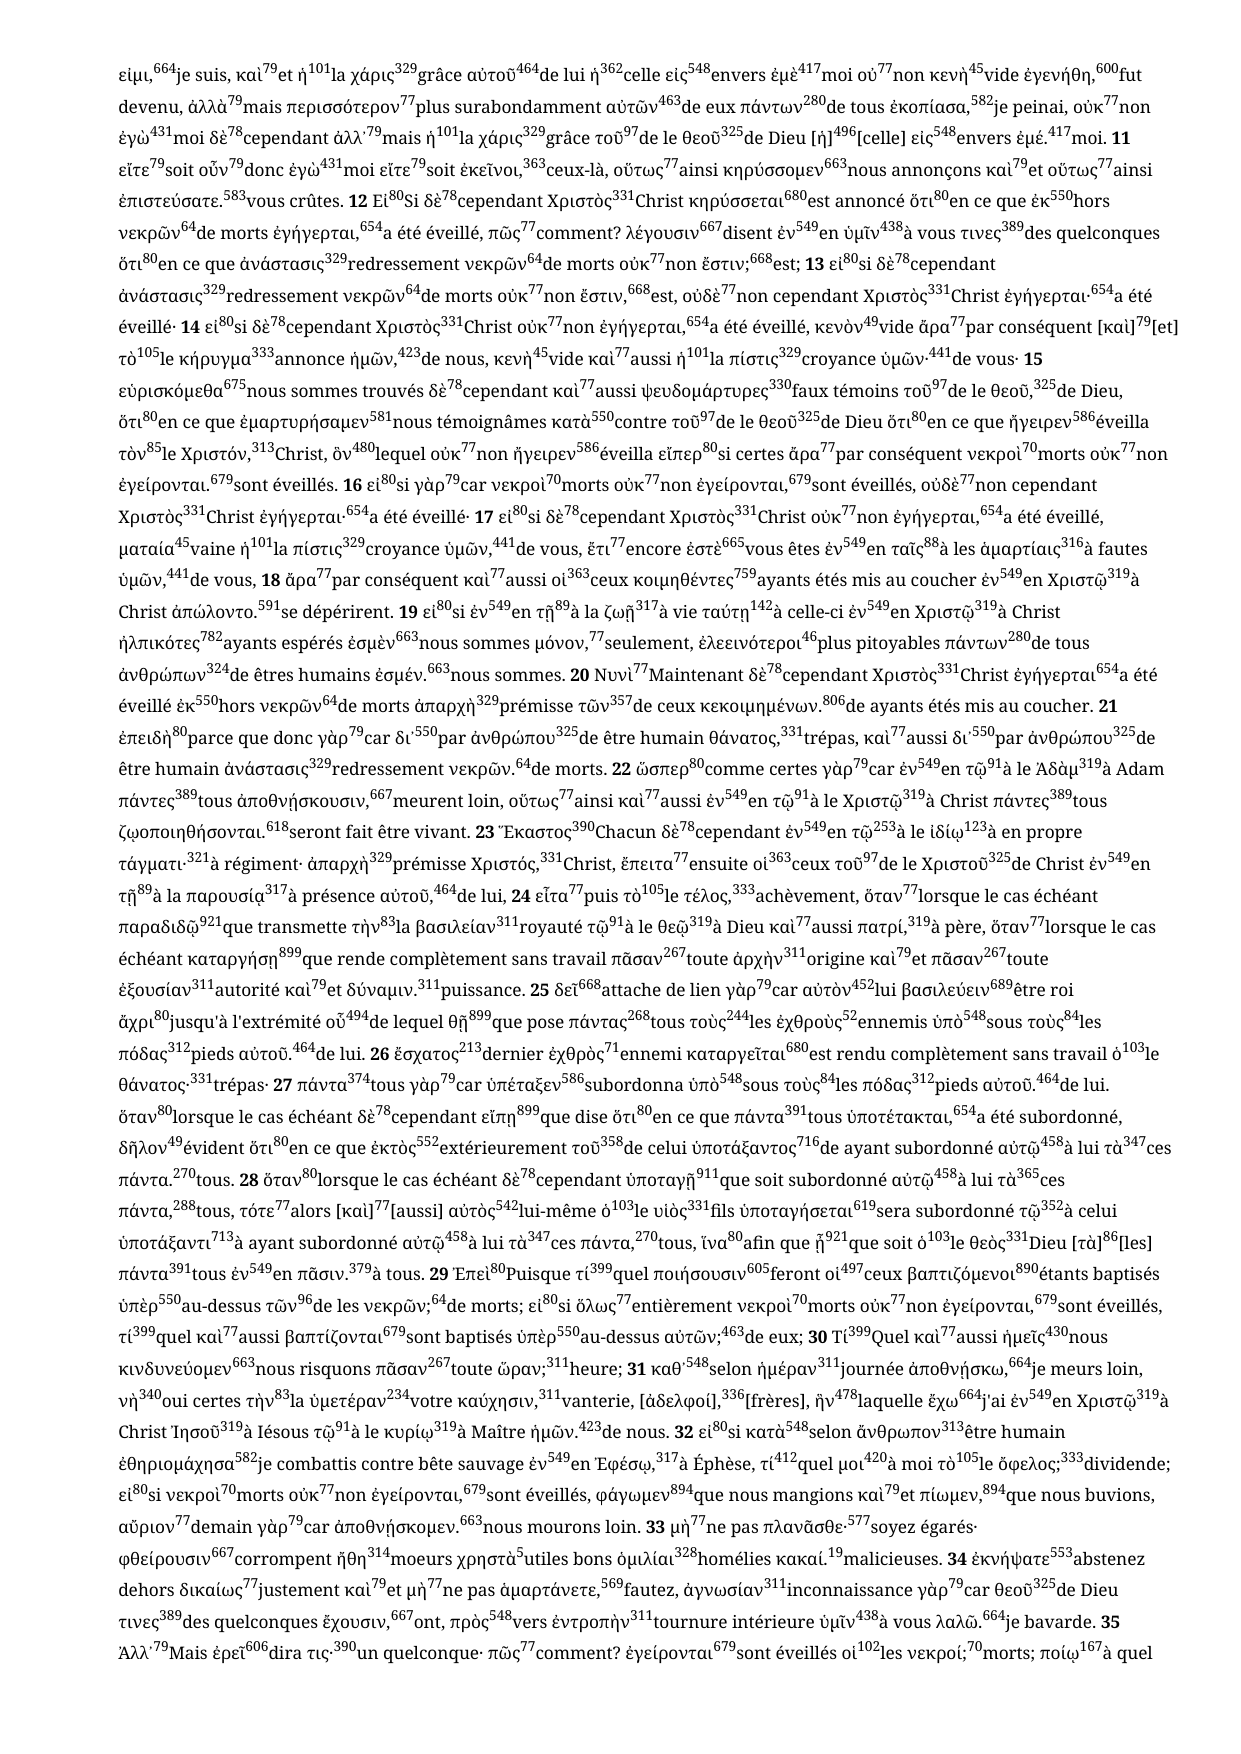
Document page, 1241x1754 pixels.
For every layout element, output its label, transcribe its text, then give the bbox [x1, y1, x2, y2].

text 1 Γνωρίζω664Je fais connaître δὲ78cependant ὑμῖν,438à vous, ἀδελφοί,336frères, τὸ87le εὐαγγέλιον315évangile ὃ482lequel εὐηγγελισάμην588je m'évangélisai ὑμῖν,438à vous, ὃ482lequel καὶ77aussi παρελάβετε,583vous prîtes à côté, ἐν549en ᾧ488à lequel καὶ77aussi ἑστήκατε,639vous avez dressé, 2 δι᾽550par οὗ494de lequel καὶ77aussi σῴζεσθε,677vous êtes sauvés, τίνι165à quel λόγῳ319à discours εὐηγγελισάμην588je m'évangélisai ὑμῖν438à vous εἰ80si κατέχετε,665vous tenez de haut en bas, ἐκτὸς77extérieurement εἰ551si μὴ77ne pas εἰκῇ77sans cause ἐπιστεύσατε.583vous crûtes. 3 παρέδωκα582je transmis γὰρ79car ὑμῖν438à vous ἐν549en πρώτοις,60à premiers, ὃ482lequel καὶ77aussi παρέλαβον,582je pris à côté, ὅτι80en ce que Χριστὸς331Christ ἀπέθανεν586mourut loin ὑπὲρ550au-dessus τῶν94de les ἁμαρτιῶν322de fautes ἡμῶν423de nous κατὰ548selon τὰς82les γραφὰς310graphes 4 καὶ79et ὅτι80en ce que ἐτάφη600fut enseveli καὶ79et ὅτι80en ce que ἐγήγερται654a été éveillé τῇ89à la ἡμέρᾳ317à journée τῇ89à la τρίτῃ206à troisième κατὰ548selon τὰς82les γραφὰς310graphes 5 καὶ79et ὅτι80en ce que ὤφθη600fut vu Κηφᾷ319à Képhas εἶτα77puis τοῖς90à les δώδεκα·58à douze· 6 ἔπειτα77ensuite ὤφθη600fut vu ἐπάνω77sur le haut πεντακοσίοις184à cinq cents ἀδελφοῖς318à frères ἐφάπαξ,77sur une fois, ἐξ550hors ὧν491de lesquels οἱ102les πλείονες21plus nombreusement μένουσιν667restent ἕως551jusqu'à ce que ἄρτι,77à l'instant, τινὲς389des quelconques δὲ78cependant ἐκοιμήθησαν·599furent mis au coucher· 7 ἔπειτα77ensuite ὤφθη600fut vu Ἰακώβῳ319à Iakobos εἶτα77puis τοῖς90à les ἀποστόλοις318à envoyés πᾶσιν·274à tous· 8 ἔσχατον77dernièrement δὲ78cependant πάντων383de tous ὡσπερεὶ80comme certes si τῷ93à le ἐκτρώματι321à avorton ὤφθη600fut vu κἀμοί.420à et moi. 9 Ἐγὼ431Moi γάρ79car εἰμι664je suis ὁ103le ἐλάχιστος22moindre τῶν96de les ἀποστόλων324de envoyés ὃς498lequel οὐκ77non εἰμὶ664je suis ἱκανὸς47assez-important καλεῖσθαι692être appelé ἀπόστολος,331envoyé, διότι80parce que ἐδίωξα582je poursuivis τὴν83la ἐκκλησίαν311église τοῦ97de le θεοῦ·325de Dieu· 10 χάριτι317à grâce δὲ78cependant θεοῦ325de Dieu εἰμι664je suis ὅ500lequel εἰμι,664je suis, καὶ79et ἡ101la χάρις329grâce αὐτοῦ464de lui ἡ362celle εἰς548envers ἐμὲ417moi οὐ77non κενὴ45vide ἐγενήθη,600fut devenu, ἀλλὰ79mais περισσότερον77plus surabondamment αὐτῶν463de eux πάντων280de tous ἐκοπίασα,582je peinai, οὐκ77non ἐγὼ431moi δὲ78cependant ἀλλ᾽79mais ἡ101la χάρις329grâce τοῦ97de le θεοῦ325de Dieu [ἡ]496[celle] εἰς548envers ἐμέ.417moi. 11 εἴτε79soit οὖν79donc ἐγὼ431moi εἴτε79soit ἐκεῖνοι,363ceux-là, οὕτως77ainsi κηρύσσομεν663nous annonçons καὶ79et οὕτως77ainsi ἐπιστεύσατε.583vous crûtes. 12 Εἰ80Si δὲ78cependant Χριστὸς331Christ κηρύσσεται680est annoncé ὅτι80en ce que ἐκ550hors νεκρῶν64de morts ἐγήγερται,654a été éveillé, πῶς77comment? λέγουσιν667disent ἐν549en ὑμῖν438à vous τινες389des quelconques ὅτι80en ce que ἀνάστασις329redressement νεκρῶν64de morts οὐκ77non ἔστιν;668est; 13 εἰ80si δὲ78cependant ἀνάστασις329redressement νεκρῶν64de morts οὐκ77non ἔστιν,668est, οὐδὲ77non cependant Χριστὸς331Christ ἐγήγερται·654a été éveillé· 14 εἰ80si δὲ78cependant Χριστὸς331Christ οὐκ77non ἐγήγερται,654a été éveillé, κενὸν49vide ἄρα77par conséquent [καὶ]79[et] τὸ105le κήρυγμα333annonce ἡμῶν,423de nous, κενὴ45vide καὶ77aussi ἡ101la πίστις329croyance ὑμῶν·441de vous· 15 εὑρισκόμεθα675nous sommes trouvés δὲ78cependant καὶ77aussi ψευδομάρτυρες330faux témoins τοῦ97de le θεοῦ,325de Dieu, ὅτι80en ce que ἐμαρτυρήσαμεν581nous témoignâmes κατὰ550contre τοῦ97de le θεοῦ325de Dieu ὅτι80en ce que ἤγειρεν586éveilla τὸν85le Χριστόν,313Christ, ὃν480lequel οὐκ77non ἤγειρεν586éveilla εἴπερ80si certes ἄρα77par conséquent νεκροὶ70morts οὐκ77non ἐγείρονται.679sont éveillés. 16 εἰ80si γὰρ79car νεκροὶ70morts οὐκ77non ἐγείρονται,679sont éveillés, οὐδὲ77non cependant Χριστὸς331Christ ἐγήγερται·654a été éveillé· 17 εἰ80si δὲ78cependant Χριστὸς331Christ οὐκ77non ἐγήγερται,654a été éveillé, ματαία45vaine ἡ101la πίστις329croyance ὑμῶν,441de vous, ἔτι77encore ἐστὲ665vous êtes ἐν549en ταῖς88à les ἁμαρτίαις316à fautes ὑμῶν,441de vous, 18 ἄρα77par conséquent καὶ77aussi οἱ363ceux κοιμηθέντες759ayants étés mis au coucher ἐν549en Χριστῷ319à Christ ἀπώλοντο.591se dépérirent. 19 εἰ80si ἐν549en τῇ89à la ζωῇ317à vie ταύτῃ142à celle-ci ἐν549en Χριστῷ319à Christ ἠλπικότες782ayants espérés ἐσμὲν663nous sommes μόνον,77seulement, ἐλεεινότεροι46plus pitoyables πάντων280de tous ἀνθρώπων324de êtres humains ἐσμέν.663nous sommes. 20 Νυνὶ77Maintenant δὲ78cependant Χριστὸς331Christ ἐγήγερται654a été éveillé ἐκ550hors νεκρῶν64de morts ἀπαρχὴ329prémisse τῶν357de ceux κεκοιμημένων.806de ayants étés mis au coucher. 21 ἐπειδὴ80parce que donc γὰρ79car δι᾽550par ἀνθρώπου325de être humain θάνατος,331trépas, καὶ77aussi δι᾽550par ἀνθρώπου325de être humain ἀνάστασις329redressement νεκρῶν.64de morts. 22 ὥσπερ80comme certes γὰρ79car ἐν549en τῷ91à le Ἀδὰμ319à Adam πάντες389tous ἀποθνῄσκουσιν,667meurent loin, οὕτως77ainsi καὶ77aussi ἐν549en τῷ91à le Χριστῷ319à Christ πάντες389tous ζῳοποιηθήσονται.618seront fait être vivant. 23 Ἕκαστος390Chacun δὲ78cependant ἐν549en τῷ253à le ἰδίῳ123à en propre τάγματι·321à régiment· ἀπαρχὴ329prémisse Χριστός,331Christ, ἔπειτα77ensuite οἱ363ceux τοῦ97de le Χριστοῦ325de Christ ἐν549en τῇ89à la παρουσίᾳ317à présence αὐτοῦ,464de lui, 24 εἶτα77puis τὸ105le τέλος,333achèvement, ὅταν77lorsque le cas échéant παραδιδῷ921que transmette τὴν83la βασιλείαν311royauté τῷ91à le θεῷ319à Dieu καὶ77aussi πατρί,319à père, ὅταν77lorsque le cas échéant καταργήσῃ899que rende complètement sans travail πᾶσαν267toute ἀρχὴν311origine καὶ79et πᾶσαν267toute ἐξουσίαν311autorité καὶ79et δύναμιν.311puissance. 25 δεῖ668attache de lien γὰρ79car αὐτὸν452lui βασιλεύειν689être roi ἄχρι80jusqu'à l'extrémité οὗ494de lequel θῇ899que pose πάντας268tous τοὺς244les ἐχθροὺς52ennemis ὑπὸ548sous τοὺς84les πόδας312pieds αὐτοῦ.464de lui. 26 ἔσχατος213dernier ἐχθρὸς71ennemi καταργεῖται680est rendu complètement sans travail ὁ103le θάνατος·331trépas· 27 πάντα374tous γὰρ79car ὑπέταξεν586subordonna ὑπὸ548sous τοὺς84les πόδας312pieds αὐτοῦ.464de lui. ὅταν80lorsque le cas échéant δὲ78cependant εἴπῃ899que dise ὅτι80en ce que πάντα391tous ὑποτέτακται,654a été subordonné, δῆλον49évident ὅτι80en ce que ἐκτὸς552extérieurement τοῦ358de celui ὑποτάξαντος716de ayant subordonné αὐτῷ458à lui τὰ347ces πάντα.270tous. 28 ὅταν80lorsque le cas échéant δὲ78cependant ὑποταγῇ911que soit subordonné αὐτῷ458à lui τὰ365ces πάντα,288tous, τότε77alors [καὶ]77[aussi] αὐτὸς542lui-même ὁ103le υἱὸς331fils ὑποταγήσεται619sera subordonné τῷ352à celui ὑποτάξαντι713à ayant subordonné αὐτῷ458à lui τὰ347ces πάντα,270tous, ἵνα80afin que ᾖ921que soit ὁ103le θεὸς331Dieu [τὰ]86[les] πάντα391tous ἐν549en πᾶσιν.379à tous. 29 Ἐπεὶ80Puisque τί399quel ποιήσουσιν605feront οἱ497ceux βαπτιζόμενοι890étants baptisés ὑπὲρ550au-dessus τῶν96de les νεκρῶν;64de morts; εἰ80si ὅλως77entièrement νεκροὶ70morts οὐκ77non ἐγείρονται,679sont éveillés, τί399quel καὶ77aussi βαπτίζονται679sont baptisés ὑπὲρ550au-dessus αὐτῶν;463de eux; 30 Τί399Quel καὶ77aussi ἡμεῖς430nous κινδυνεύομεν663nous risquons πᾶσαν267toute ὥραν;311heure; 31 καθ᾽548selon ἡμέραν311journée ἀποθνῄσκω,664je meurs loin, νὴ340oui certes τὴν83la ὑμετέραν234votre καύχησιν,311vanterie, [ἀδελφοί],336[frères], ἣν478laquelle ἔχω664j'ai ἐν549en Χριστῷ319à Christ Ἰησοῦ319à Iésous τῷ91à le κυρίῳ319à Maître ἡμῶν.423de nous. 32 εἰ80si κατὰ548selon ἄνθρωπον313être humain ἐθηριομάχησα582je combattis contre bête sauvage ἐν549en Ἐφέσῳ,317à Éphèse, τί412quel μοι420à moi τὸ105le ὄφελος;333dividende; εἰ80si νεκροὶ70morts οὐκ77non ἐγείρονται,679sont éveillés, φάγωμεν894que nous mangions καὶ79et πίωμεν,894que nous buvions, αὔριον77demain γὰρ79car ἀποθνῄσκομεν.663nous mourons loin. 33 μὴ77ne pas πλανᾶσθε·577soyez égarés· φθείρουσιν667corrompent ἤθη314moeurs χρηστὰ5utiles bons ὁμιλίαι328homélies κακαί.19malicieuses. 34 ἐκνήψατε553abstenez dehors δικαίως77justement καὶ79et μὴ77ne pas ἁμαρτάνετε,569fautez, ἀγνωσίαν311inconnaissance γὰρ79car θεοῦ325de Dieu τινες389des quelconques ἔχουσιν,667ont, πρὸς548vers ἐντροπὴν311tournure intérieure ὑμῖν438à vous λαλῶ.664je bavarde. 35 Ἀλλ᾽79Mais ἐρεῖ606dira τις·390un quelconque· πῶς77comment? ἐγείρονται679sont éveillés οἱ102les νεκροί;70morts; ποίῳ167à quel δὲ78cependant σώματι321à corps ἔρχονται;673se viennent; 36 ἄφρων,76insensé, σὺ448toi ὃ482lequel σπείρεις,666tu sèmes, οὐ77non ζῳοποιεῖται680est fait être vivant ἐὰν80si le cas échéant μὴ77ne pas ἀποθάνῃ·899que meure loin· 37 καὶ79et ὃ482lequel σπείρεις,666tu sèmes, οὐ77non τὸ87le σῶμα315corps τὸ348ce γενησόμενον766qui se deviendra σπείρεις666tu sèmes ἀλλὰ79mais γυμνὸν4nu κόκκον313grain εἰ80si τύχοι694que obtienne σίτου325de froment ἤ79ou τινος386de un quelconque τῶν98de les λοιπῶν·385de restants· 38 ὁ103le δὲ78cependant θεὸς331Dieu δίδωσιν668donne αὐτῷ458à lui σῶμα315corps καθὼς77de haut en bas comme ἠθέλησεν,586voulut, καὶ79et ἑκάστῳ380à chacun τῶν98de les σπερμάτων326de semences ἴδιον117en propre σῶμα.315corps. 39 Οὐ77Non πᾶσα285toute σὰρξ329chair ἡ101la αὐτὴ154même σὰρξ329chair ἀλλ᾽79mais ἄλλη388autre μὲν79certes ἀνθρώπων,324de êtres humains, ἄλλη130autre δὲ78cependant σὰρξ329chair κτηνῶν,326de bêtes de montures, ἄλλη130autre δὲ78cependant σὰρξ329chair πτηνῶν,66de ailés, ἄλλη388autre δὲ78cependant ἰχθύων.324de poissons. 40 καὶ79et σώματα332corps ἐπουράνια,23sur cieux, καὶ79et σώματα332corps ἐπίγεια·23sur terres· ἀλλ᾽79mais ἑτέρα388autre-différente μὲν79certes ἡ101la τῶν98de les ἐπουρανίων66de sur cieux δόξα,329gloire, ἑτέρα388autre-différente δὲ78cependant ἡ101la τῶν98de les ἐπιγείων.66de sur terres. 41 ἄλλη130autre δόξα329gloire ἡλίου,325de soleil, καὶ79et ἄλλη130autre δόξα329gloire σελήνης,323de lune, καὶ79et ἄλλη130autre δόξα329gloire ἀστέρων·324de étoiles· ἀστὴρ331étoile γὰρ79car ἀστέρος325de étoile διαφέρει668diffère ἐν549en δόξῃ.317à gloire. 42 Οὕτως77Ainsi καὶ77aussi ἡ101la ἀνάστασις329redressement τῶν96de les νεκρῶν.64de morts. σπείρεται680est semé ἐν549en φθορᾷ,317à corruption, ἐγείρεται680est éveillé ἐν549en ἀφθαρσίᾳ·317à incorruptibilité· 43 σπείρεται680est semé ἐν549en ἀτιμίᾳ,317à dévalorisation, ἐγείρεται680est éveillé ἐν549en δόξῃ·317à gloire· σπείρεται680est semé ἐν549en ἀσθενείᾳ,317à infirmité, ἐγείρεται680est éveillé ἐν549en δυνάμει·317à puissance· 44 σπείρεται680est semé σῶμα333corps ψυχικόν,24psychique, ἐγείρεται680est éveillé σῶμα333corps πνευματικόν.24soufflique. Εἰ80Si ἔστιν668est σῶμα333corps ψυχικόν,24psychique, ἔστιν668est καὶ77aussi πνευματικόν.73soufflique. 45 οὕτως77ainsi καὶ77aussi γέγραπται·654a été graphé· ἐγένετο592se devint ὁ103le πρῶτος213premier ἄνθρωπος331être humain Ἀδὰμ331Adam εἰς548envers ψυχὴν311âme ζῶσαν,820vivante, ὁ103le ἔσχατος213dernier Ἀδὰμ331Adam εἰς548envers πνεῦμα315souffle ζῳοποιοῦν.824faisant être vivant. 46 ἀλλ᾽79mais οὐ77non πρῶτον77premièrement τὸ105le πνευματικὸν73soufflique ἀλλὰ79mais τὸ105le ψυχικόν,73psychique, ἔπειτα77ensuite τὸ105le πνευματικόν.73soufflique. 47 ὁ103le πρῶτος213premier ἄνθρωπος331être humain ἐκ550hors γῆς323de terre χοϊκός,47poudreux, ὁ103le δεύτερος213deuxième ἄνθρωπος331être humain ἐξ550hors οὐρανοῦ.325de ciel. 48 οἷος498tel que ὁ103le χοϊκός,71poudreux, τοιοῦτοι363tels καὶ77aussi οἱ102les χοϊκοί,70poudreux, καὶ79et οἷος498tel que ὁ103le ἐπουράνιος,71sur ciel, τοιοῦτοι363tels καὶ77aussi οἱ102les ἐπουράνιοι·70sur cieux· 49 καὶ79et καθὼς77de haut en bas comme ἐφορέσαμεν581nous colportâmes τὴν83la εἰκόνα311icône τοῦ97de le χοϊκοῦ,65de poudreux, φορέσωμεν894que nous colportions δή340évidemment καὶ77aussi τὴν83la εἰκόνα311icône τοῦ97de le ἐπουρανίου.65de sur ciel. 50 Τοῦτο348Ce-ci δέ78cependant φημι,664je déclare, ἀδελφοί,336frères, ὅτι80en ce que σὰρξ329chair καὶ79et αἷμα333sang βασιλείαν311royauté θεοῦ325de Dieu κληρονομῆσαι681hériter οὐ77non δύναται674se peut οὐδὲ79non cependant ἡ101la φθορὰ329corruption τὴν83la ἀφθαρσίαν311incorruptibilité κληρονομεῖ.668hérite. 51 ἰδοὺ306voici μυστήριον315mystère ὑμῖν438à vous λέγω·664je dis· πάντες389tous οὐ77non κοιμηθησόμεθα,614nous serons mis au coucher, πάντες389tous δὲ78cependant ἀλλαγησόμεθα,614nous serons changé, 52 ἐν549en ἀτόμῳ,61à sans coupure, ἐν549en ῥιπῇ317à clin ὀφθαλμοῦ,325de oeil, ἐν549en τῇ89à la ἐσχάτῃ206à dernière σάλπιγγι·317à trompette salpinx· σαλπίσει606trompettera salpinx γὰρ79car καὶ79et οἱ102les νεκροὶ70morts ἐγερθήσονται618seront éveillé ἄφθαρτοι70incorruptibles καὶ79et ἡμεῖς430nous ἀλλαγησόμεθα.614nous serons changé. 53 Δεῖ668Attache de lien γὰρ79car τὸ87le φθαρτὸν55corruptible τοῦτο140ce-ci ἐνδύσασθαι682se envêtir ἀφθαρσίαν311incorruptibilité καὶ79et τὸ87le θνητὸν55mortel τοῦτο140ce-ci ἐνδύσασθαι682se envêtir ἀθανασίαν.311intrépassibilité. 54 ὅταν80lorsque le cas échéant δὲ78cependant τὸ105le φθαρτὸν73corruptible τοῦτο158ce-ci ἐνδύσηται905que se envête ἀφθαρσίαν311incorruptibilité καὶ79et τὸ105le θνητὸν73mortel τοῦτο158ce-ci ἐνδύσηται905que se envête ἀθανασίαν,311intrépassibilité, τότε77alors γενήσεται612se deviendra ὁ103le λόγος331discours ὁ364celui γεγραμμένος·813ayant été graphé· κατεπόθη600fut avalé ὁ103le θάνατος331trépas εἰς548envers νῖκος.315victoire. 55 ποῦ77où? σου,442de toi, θάνατε,337trépas, τὸ105le νῖκος;333victoire; ποῦ77où? σου,442de toi, θάνατε,337trépas, τὸ105le κέντρον;333aiguillon; 56 τὸ105le δὲ78cependant κέντρον333aiguillon τοῦ97de le θανάτου325de trépas ἡ101la ἁμαρτία,329faute, ἡ101la δὲ78cependant δύναμις329puissance τῆς95de la ἁμαρτίας323de faute ὁ103le νόμος·331loi· 57 τῷ91à le δὲ78cependant θεῷ319à Dieu χάρις329grâce τῷ352à celui διδόντι828à donnant ἡμῖν419à nous τὸ87le νῖκος315victoire διὰ550par τοῦ97de le κυρίου325de Maître ἡμῶν423de nous Ἰησοῦ325de Iésous Χριστοῦ.325de Christ. 58 Ὥστε,80De sorte que, ἀδελφοί336frères μου424de moi ἀγαπητοί,26aimés, ἑδραῖοι70assis γίνεσθε,573que vous vous devenez, ἀμετακίνητοι,70immobiles, περισσεύοντες839surabondants ἐν549en τῷ93à le ἔργῳ321à travail τοῦ97de le κυρίου325de Maître πάντοτε,77en tout moment, εἰδότες782ayants sus ὅτι80en ce que ὁ103le κόπος331frappement ὑμῶν441de vous οὐκ77non ἔστιν668est κενὸς47vide ἐν549en κυρίῳ.319à Maître. [118, 59, 1181, 1665]
